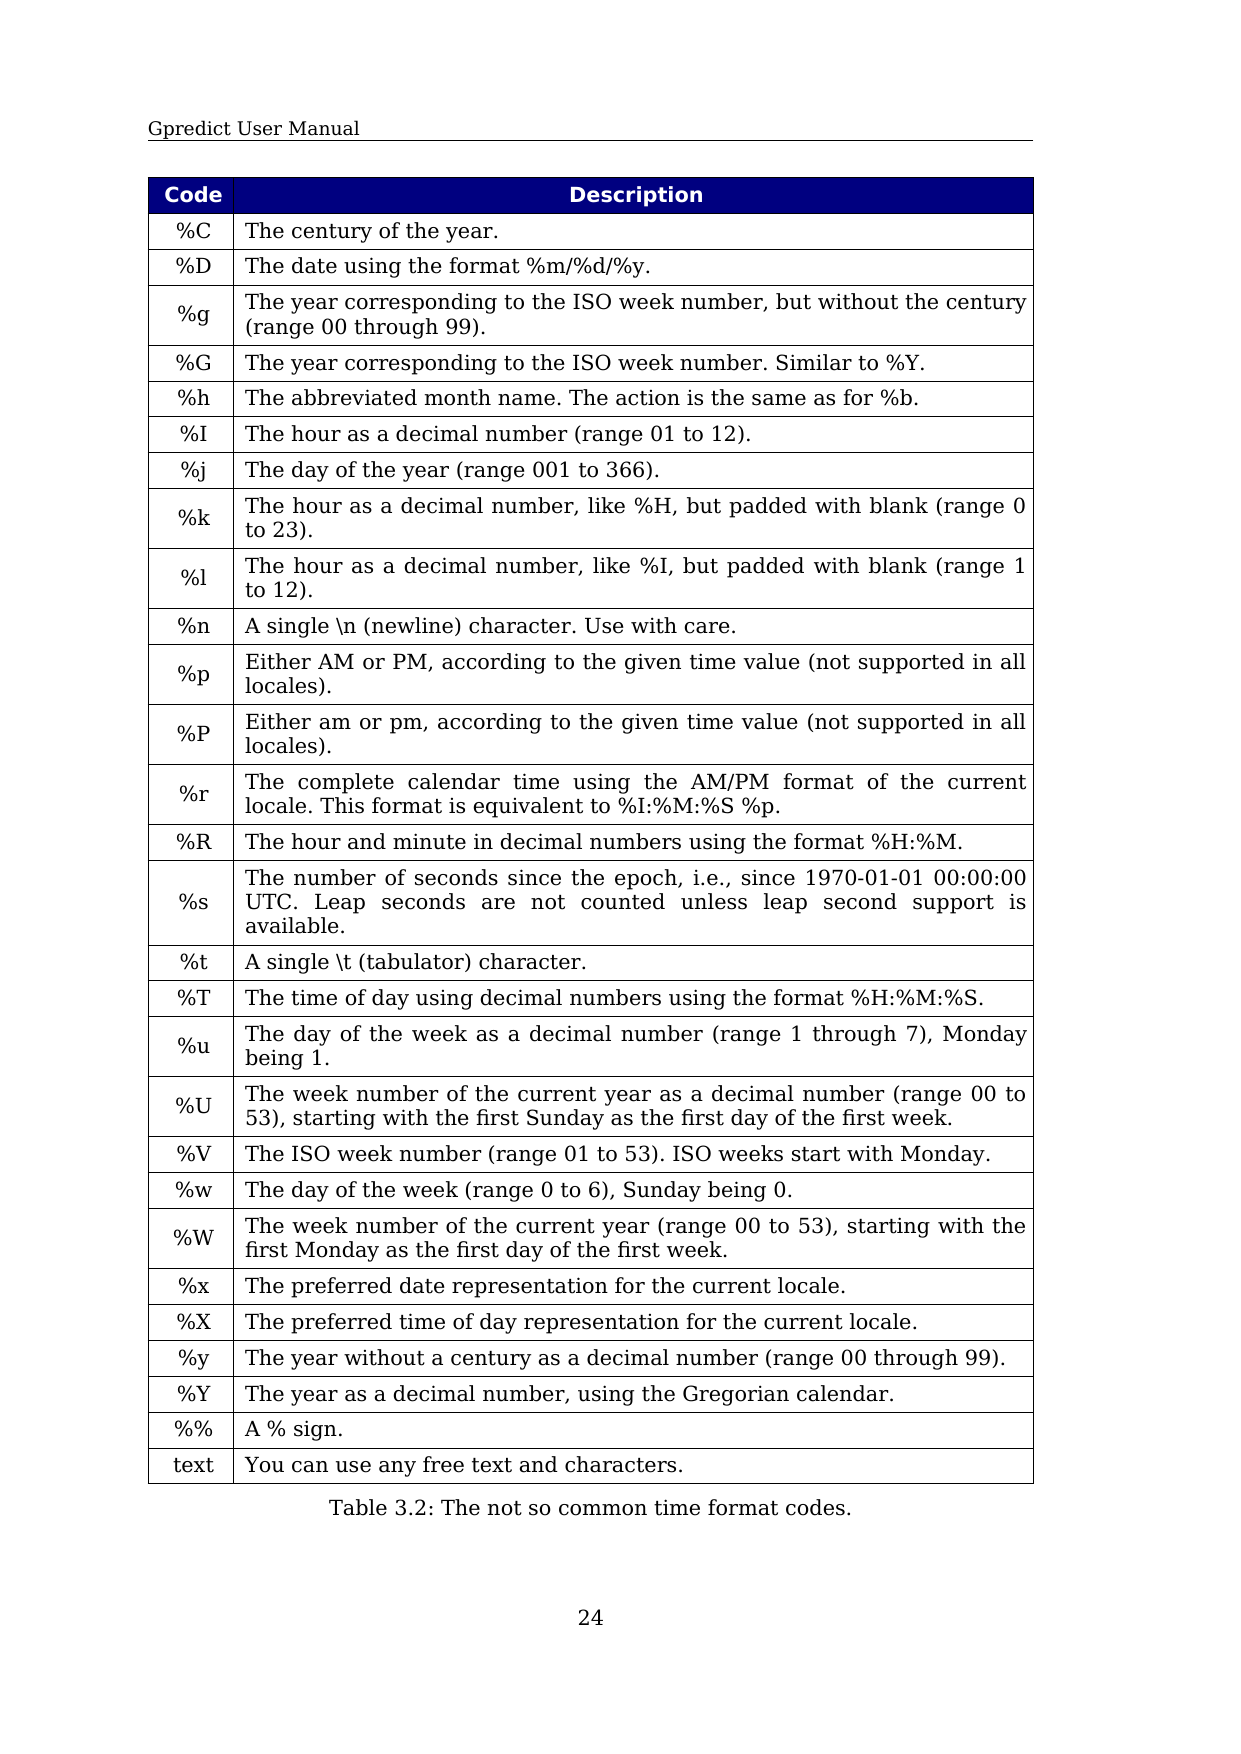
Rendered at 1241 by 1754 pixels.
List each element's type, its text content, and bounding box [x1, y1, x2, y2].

table_cell %g [149, 286, 233, 345]
table_cell %T [149, 981, 233, 1016]
table_cell %I [149, 417, 233, 452]
table_cell Either AM or PM, according to the given time value (not supported in all locales). [234, 645, 1033, 704]
table_cell The abbreviated month name. The action is the same as for %b. [234, 382, 1033, 416]
table_cell The century of the year. [234, 214, 1033, 249]
table_cell %P [149, 705, 233, 764]
table_cell The hour as a decimal number (range 01 to 12). [234, 417, 1033, 452]
table_cell %s [149, 861, 233, 944]
table_cell The complete calendar time using the AM/PM format of the current locale. This format is equivalent to %I:%M:%S %p. [234, 765, 1033, 824]
table_cell The date using the format %m/%d/%y. [234, 250, 1033, 284]
table_cell %R [149, 825, 233, 860]
table_cell The week number of the current year (range 00 to 53), starting with the first Monday as the first day of the first week. [234, 1209, 1033, 1268]
table_cell The year as a decimal number, using the Gregorian calendar. [234, 1377, 1033, 1412]
table_cell text [149, 1449, 233, 1483]
table_header Description [234, 178, 1033, 213]
text Table 3.2: The not so common time format codes. [148, 1496, 1033, 1520]
table_cell %w [149, 1173, 233, 1208]
table_cell A single \n (newline) character. Use with care. [234, 609, 1033, 644]
table_cell %W [149, 1209, 233, 1268]
table_cell %X [149, 1305, 233, 1340]
table_cell The hour as a decimal number, like %I, but padded with blank (range 1 to 12). [234, 549, 1033, 608]
table_cell The day of the year (range 001 to 366). [234, 453, 1033, 488]
table_cell The year without a century as a decimal number (range 00 through 99). [234, 1341, 1033, 1376]
table_cell %t [149, 946, 233, 980]
table_cell The week number of the current year as a decimal number (range 00 to 53), starting with the first Sunday as the first day of the first week. [234, 1077, 1033, 1136]
table_cell The preferred time of day representation for the current locale. [234, 1305, 1033, 1340]
table_cell The preferred date representation for the current locale. [234, 1269, 1033, 1304]
table_cell %n [149, 609, 233, 644]
table_cell %% [149, 1413, 233, 1447]
table_cell %C [149, 214, 233, 249]
table_cell %u [149, 1017, 233, 1076]
table_cell %l [149, 549, 233, 608]
table_cell Either am or pm, according to the given time value (not supported in all locales). [234, 705, 1033, 764]
table_cell A single \t (tabulator) character. [234, 946, 1033, 980]
table_cell %y [149, 1341, 233, 1376]
table_cell %x [149, 1269, 233, 1304]
table_header Code [149, 178, 233, 213]
table_cell The ISO week number (range 01 to 53). ISO weeks start with Monday. [234, 1137, 1033, 1172]
table_cell %V [149, 1137, 233, 1172]
table_cell %j [149, 453, 233, 488]
table_cell The year corresponding to the ISO week number. Similar to %Y. [234, 346, 1033, 381]
table_cell A % sign. [234, 1413, 1033, 1447]
table_cell The year corresponding to the ISO week number, but without the century (range 00 through 99). [234, 286, 1033, 345]
table_cell The day of the week as a decimal number (range 1 through 7), Monday being 1. [234, 1017, 1033, 1076]
table_cell You can use any free text and characters. [234, 1449, 1033, 1483]
table_cell %U [149, 1077, 233, 1136]
table_cell %D [149, 250, 233, 284]
table_cell The number of seconds since the epoch, i.e., since 1970-01-01 00:00:00 UTC. Leap seconds are not counted unless leap second support is available. [234, 861, 1033, 944]
table_cell The day of the week (range 0 to 6), Sunday being 0. [234, 1173, 1033, 1208]
table_cell The hour as a decimal number, like %H, but padded with blank (range 0 to 23). [234, 489, 1033, 548]
table_cell %k [149, 489, 233, 548]
table_cell %p [149, 645, 233, 704]
table_cell %r [149, 765, 233, 824]
table_cell The hour and minute in decimal numbers using the format %H:%M. [234, 825, 1033, 860]
table_cell %h [149, 382, 233, 416]
table_cell %G [149, 346, 233, 381]
table_cell The time of day using decimal numbers using the format %H:%M:%S. [234, 981, 1033, 1016]
table_cell %Y [149, 1377, 233, 1412]
